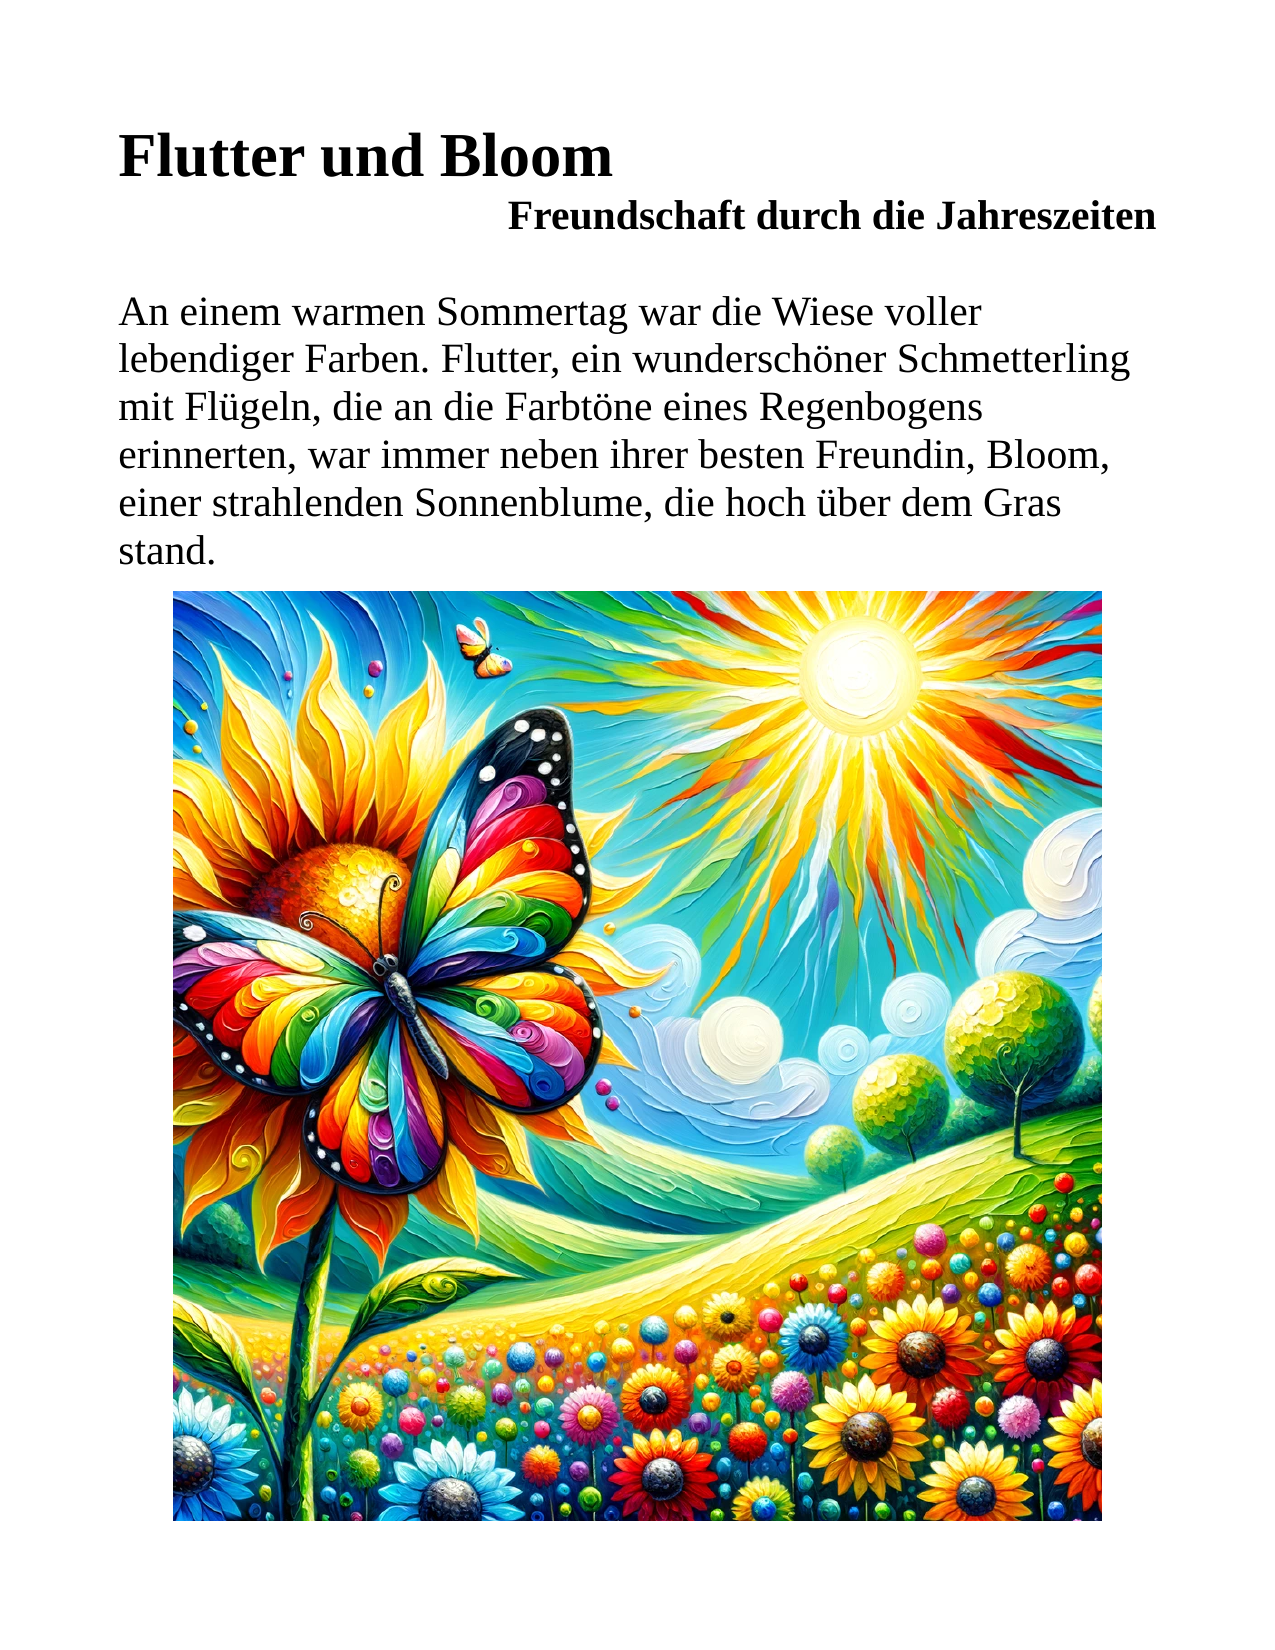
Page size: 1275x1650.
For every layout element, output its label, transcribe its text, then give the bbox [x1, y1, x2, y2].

text An einem warmen Sommertag war die Wiese voller lebendiger Farben. Flutter, ein wunderschöner Schmetterling mit Flügeln, die an die Farbtöne eines Regenbogens erinnerten, war immer neben ihrer besten Freundin, Bloom, einer strahlenden Sonnenblume, die hoch über dem Gras stand. [118, 286, 1157, 573]
picture [173, 591, 1102, 1521]
text Freundschaft durch die Jahreszeiten [118, 190, 1157, 238]
picture [1092, 591, 1102, 597]
text Flutter und Bloom [118, 118, 1157, 190]
